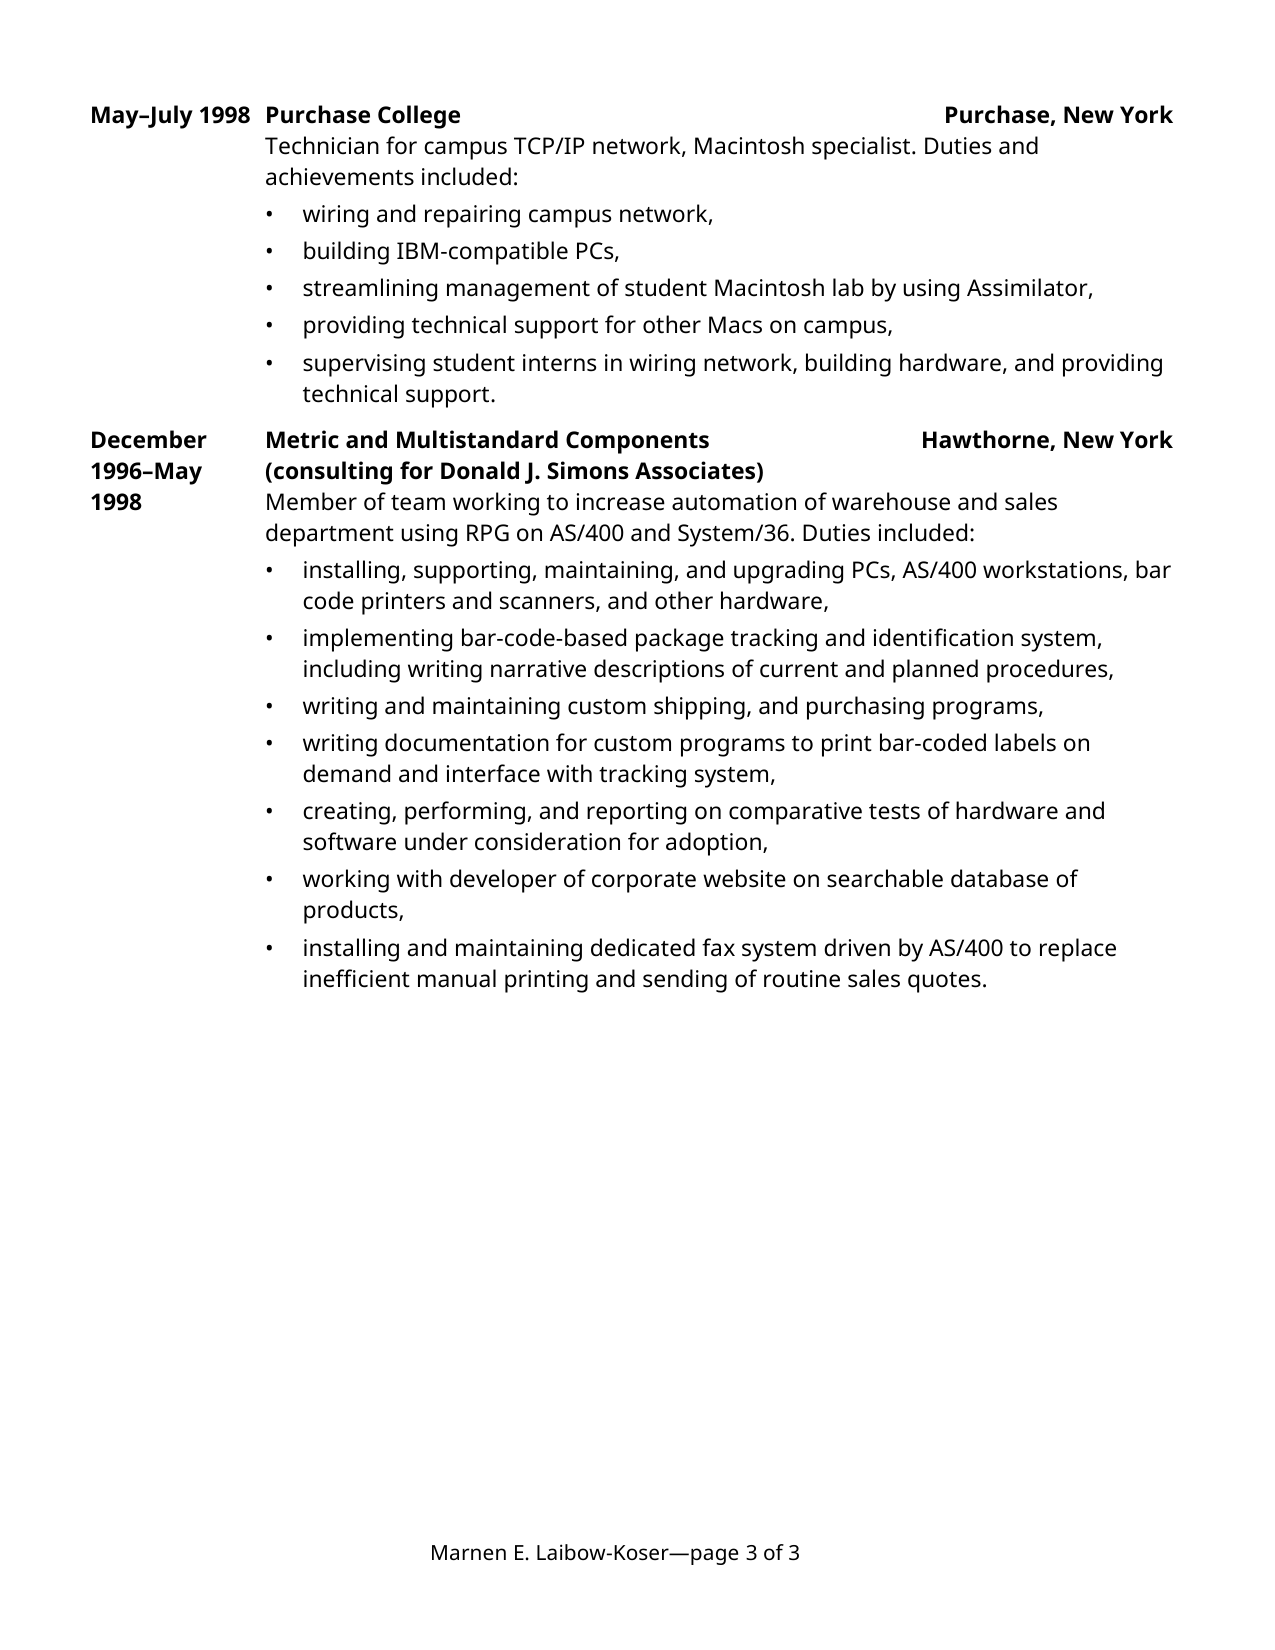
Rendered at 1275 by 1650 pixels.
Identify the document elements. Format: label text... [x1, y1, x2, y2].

table_cell Metric and Multistandard Components Hawthorne, New York (consulting for Donald J. Simons Associates) Member of team working to increase automation of warehouse and sales department using RPG on AS/400 and System/36. Duties included: installing, supporting, maintaining, and upgrading PCs, AS/400 workstations, bar code printers and scanners, and other hardware, implementing bar-code-based package tracking and identification system, including writing narrative descriptions of current and planned procedures, writing and maintaining custom shipping, and purchasing programs, writing documentation for custom programs to print bar-coded labels on demand and interface with tracking system, creating, performing, and reporting on comparative tests of hardware and software under consideration for adoption, working with developer of corporate website on searchable database of products, installing and maintaining dedicated fax system driven by AS/400 to replace inefficient manual printing and sending of routine sales quotes. [265, 409, 1185, 993]
table_cell May–July 1998 [90, 84, 265, 408]
table_cell Purchase College Purchase, New York Technician for campus TCP/IP network, Macintosh specialist. Duties and achievements included: wiring and repairing campus network, building IBM-compatible PCs, streamlining management of student Macintosh lab by using Assimilator, providing technical support for other Macs on campus, supervising student interns in wiring network, building hardware, and providing technical support. [265, 84, 1185, 408]
table_cell December 1996–May 1998 [90, 409, 265, 993]
